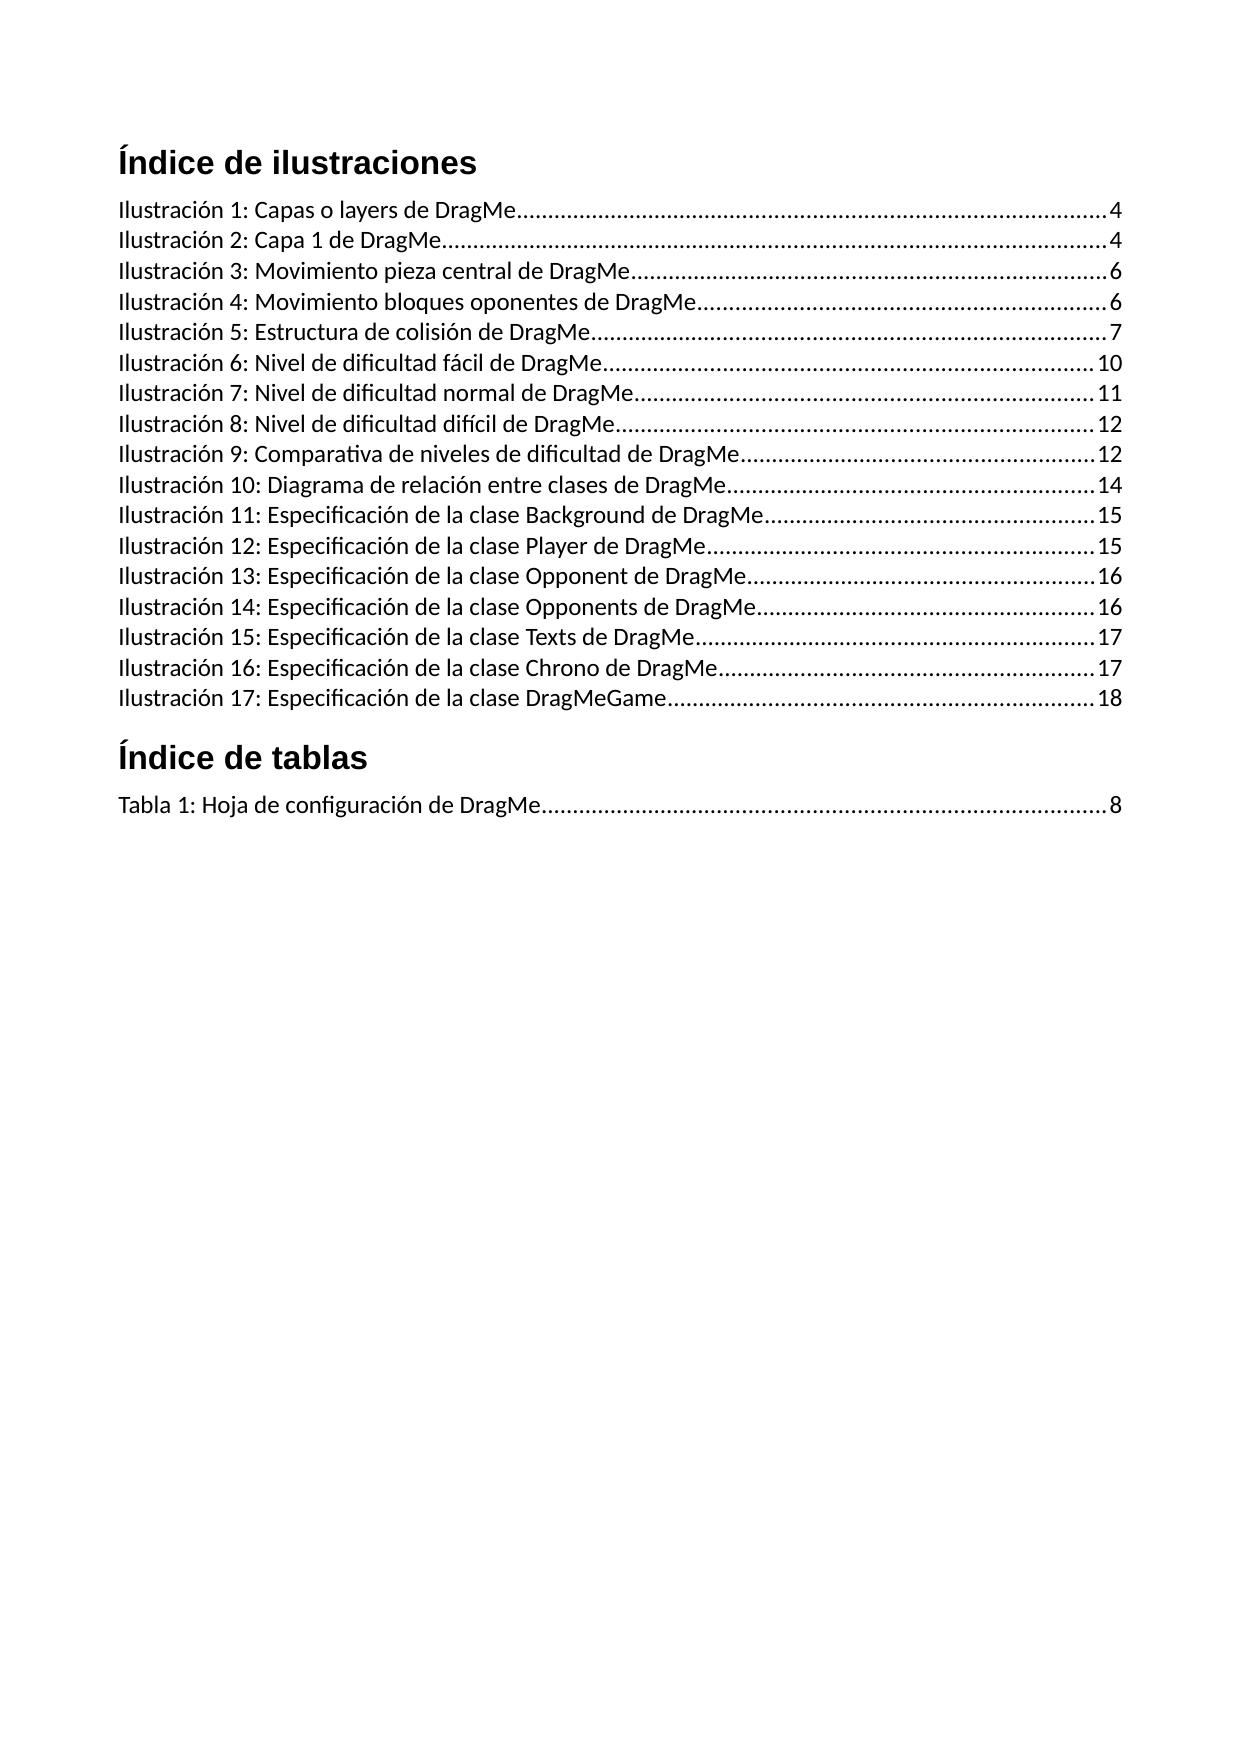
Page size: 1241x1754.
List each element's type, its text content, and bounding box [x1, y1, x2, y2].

text Ilustración 11: Especificación de la clase Background de DragMe 15 [118, 499, 1122, 530]
text Ilustración 12: Especificación de la clase Player de DragMe 15 [118, 530, 1122, 560]
subtitle Índice de ilustraciones [118, 143, 1122, 182]
text Ilustración 13: Especificación de la clase Opponent de DragMe 16 [118, 560, 1122, 591]
text Ilustración 17: Especificación de la clase DragMeGame 18 [118, 682, 1122, 713]
text Ilustración 16: Especificación de la clase Chrono de DragMe 17 [118, 652, 1122, 682]
text Ilustración 14: Especificación de la clase Opponents de DragMe 16 [118, 591, 1122, 621]
text Ilustración 9: Comparativa de niveles de dificultad de DragMe 12 [118, 438, 1122, 469]
text Ilustración 2: Capa 1 de DragMe 4 [118, 224, 1122, 255]
text Tabla 1: Hoja de configuración de DragMe 8 [118, 789, 1122, 819]
text Ilustración 3: Movimiento pieza central de DragMe 6 [118, 255, 1122, 286]
text Ilustración 10: Diagrama de relación entre clases de DragMe 14 [118, 469, 1122, 499]
text Ilustración 4: Movimiento bloques oponentes de DragMe 6 [118, 286, 1122, 316]
text Ilustración 1: Capas o layers de DragMe 4 [118, 194, 1122, 224]
text Ilustración 7: Nivel de dificultad normal de DragMe 11 [118, 377, 1122, 408]
subtitle Índice de tablas [118, 738, 1122, 776]
text Ilustración 8: Nivel de dificultad difícil de DragMe 12 [118, 408, 1122, 438]
text Ilustración 15: Especificación de la clase Texts de DragMe 17 [118, 621, 1122, 652]
text Ilustración 6: Nivel de dificultad fácil de DragMe 10 [118, 347, 1122, 377]
text Ilustración 5: Estructura de colisión de DragMe 7 [118, 316, 1122, 347]
